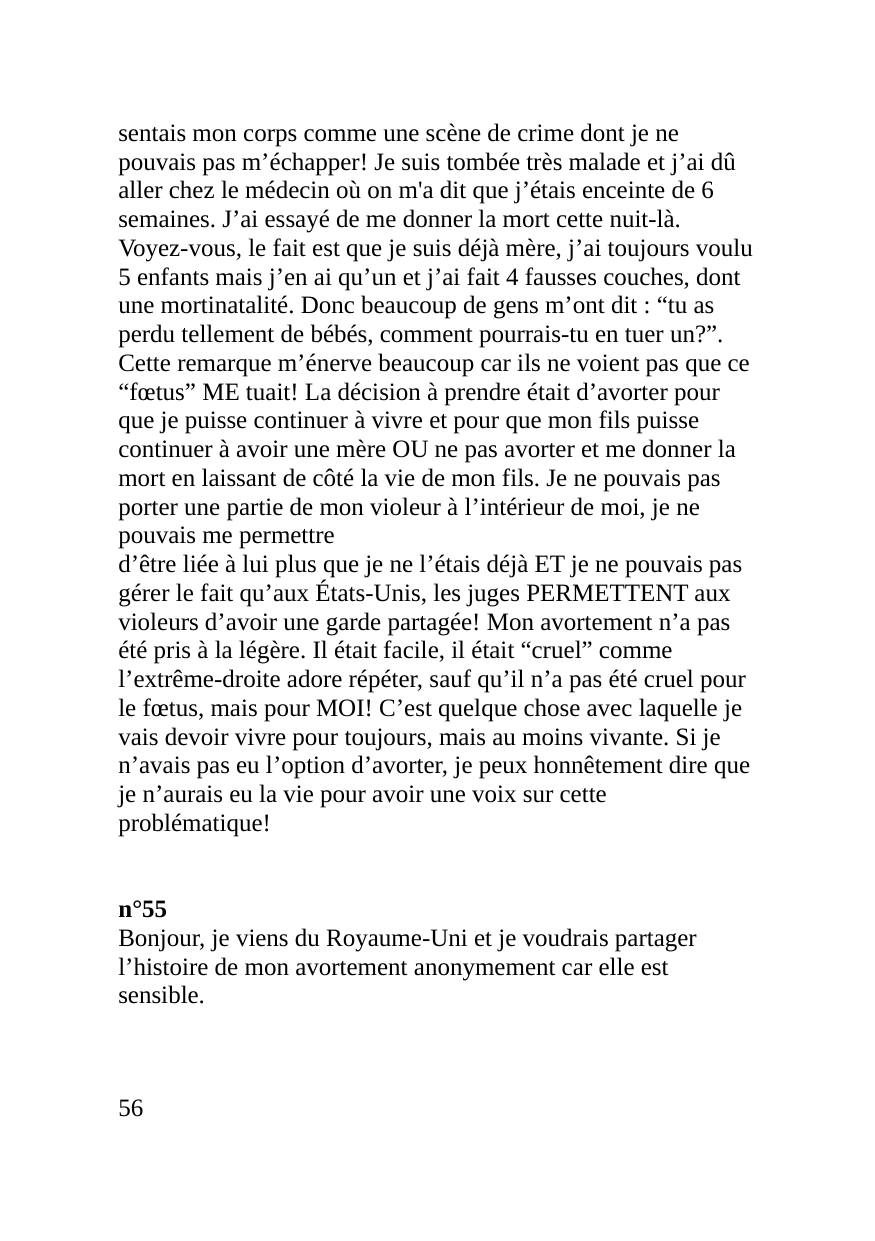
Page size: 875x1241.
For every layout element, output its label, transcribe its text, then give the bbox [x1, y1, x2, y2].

text sentais mon corps comme une scène de crime dont je ne pouvais pas m’échapper! Je suis tombée très malade et j’ai dû aller chez le médecin où on m'a dit que j’étais enceinte de 6 semaines. J’ai essayé de me donner la mort cette nuit-là. Voyez-vous, le fait est que je suis déjà mère, j’ai toujours voulu 5 enfants mais j’en ai qu’un et j’ai fait 4 fausses couches, dont une mortinatalité. Donc beaucoup de gens m’ont dit : “tu as perdu tellement de bébés, comment pourrais-tu en tuer un?”. Cette remarque m’énerve beaucoup car ils ne voient pas que ce “fœtus” ME tuait! La décision à prendre était d’avorter pour que je puisse continuer à vivre et pour que mon fils puisse continuer à avoir une mère OU ne pas avorter et me donner la mort en laissant de côté la vie de mon fils. Je ne pouvais pas porter une partie de mon violeur à l’intérieur de moi, je ne pouvais me permettre [118, 118, 756, 549]
text d’être liée à lui plus que je ne l’étais déjà ET je ne pouvais pas gérer le fait qu’aux États-Unis, les juges PERMETTENT aux violeurs d’avoir une garde partagée! Mon avortement n’a pas été pris à la légère. Il était facile, il était “cruel” comme l’extrême-droite adore répéter, sauf qu’il n’a pas été cruel pour le fœtus, mais pour MOI! C’est quelque chose avec laquelle je vais devoir vivre pour toujours, mais au moins vivante. Si je n’avais pas eu l’option d’avorter, je peux honnêtement dire que je n’aurais eu la vie pour avoir une voix sur cette problématique! [118, 549, 756, 837]
text Bonjour, je viens du Royaume-Uni et je voudrais partager l’histoire de mon avortement anonymement car elle est sensible. [118, 923, 756, 1009]
text n°55 [118, 894, 756, 923]
